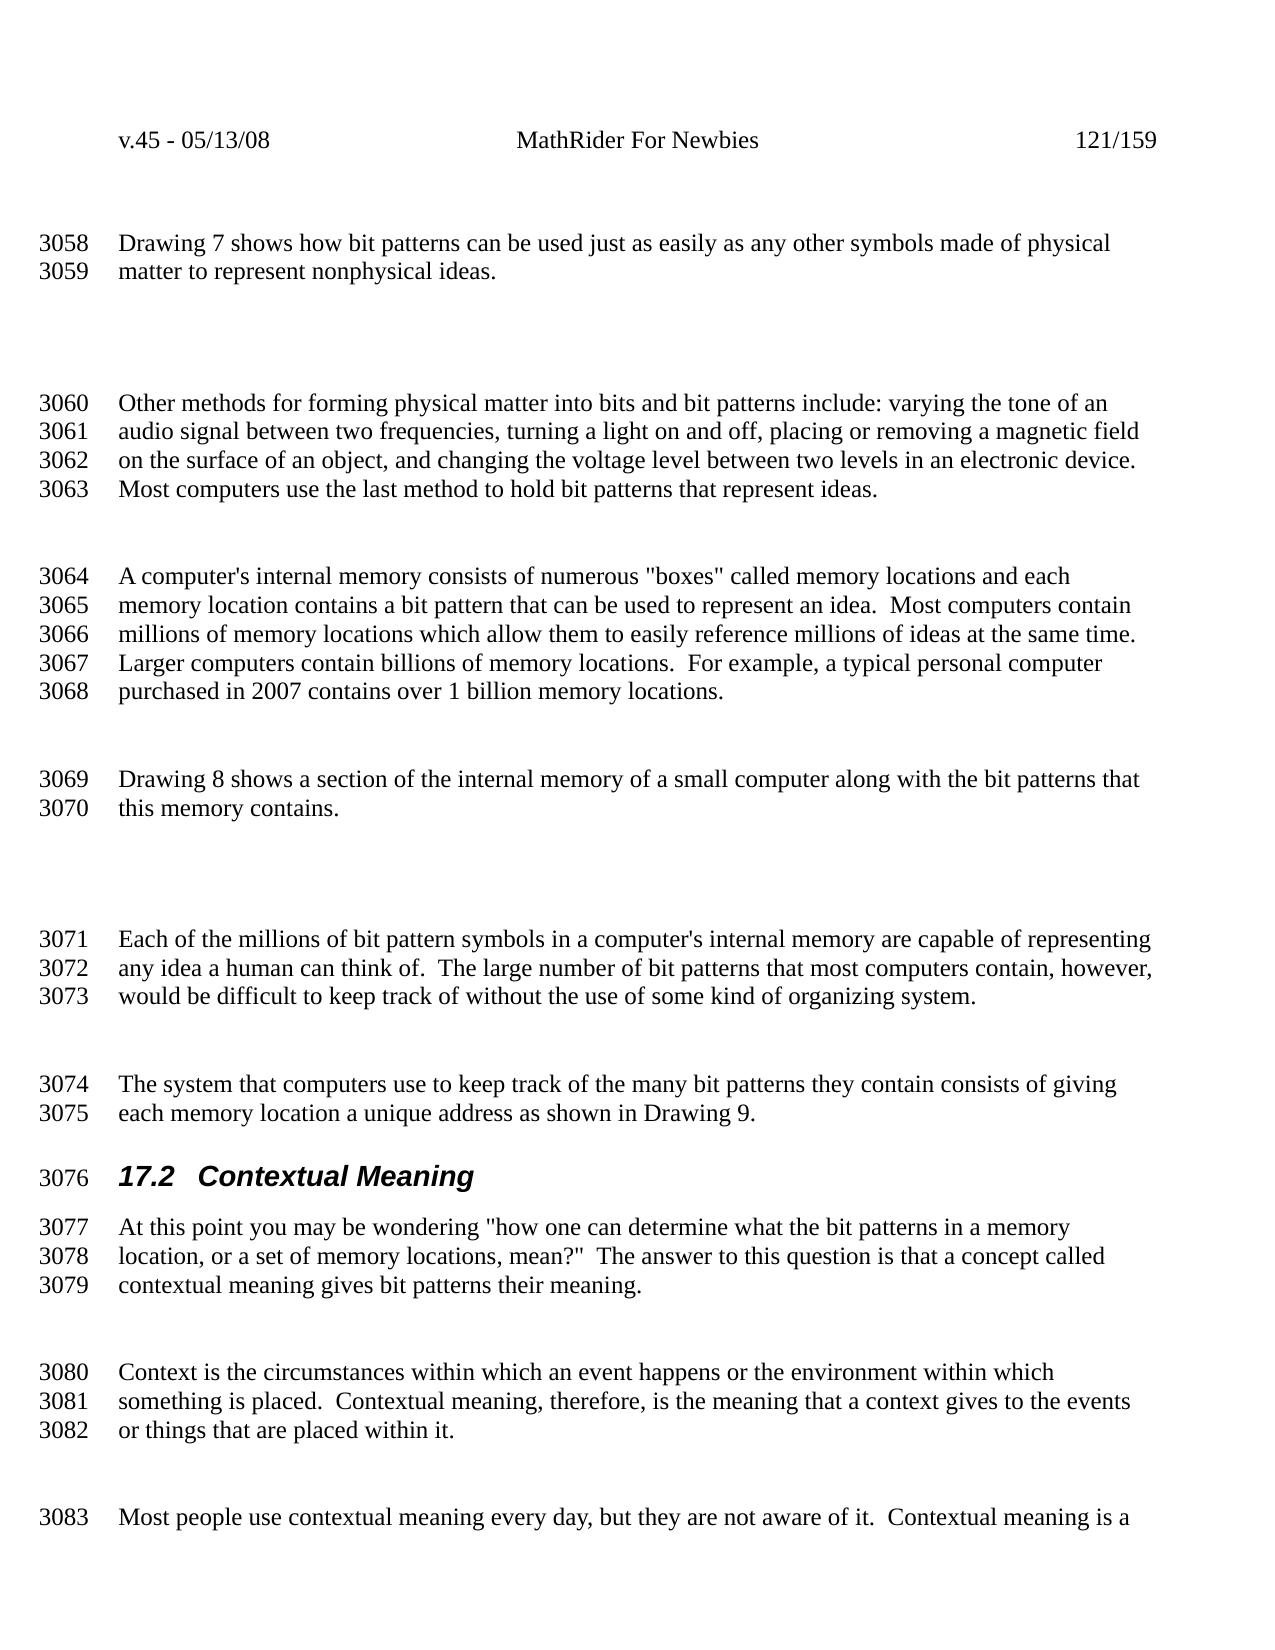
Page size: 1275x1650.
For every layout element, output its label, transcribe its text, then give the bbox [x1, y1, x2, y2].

text The system that computers use to keep track of the many bit patterns they contain consists of giving each memory location a unique address as shown in Drawing 9. [118, 1069, 1157, 1126]
text Most people use contextual meaning every day, but they are not aware of it. Contextual meaning is a [118, 1502, 1157, 1531]
text Each of the millions of bit pattern symbols in a computer's internal memory are capable of representing any idea a human can think of. The large number of bit patterns that most computers contain, however, would be difficult to keep track of without the use of some kind of organizing system. [118, 924, 1157, 1010]
text Other methods for forming physical matter into bits and bit patterns include: varying the tone of an audio signal between two frequencies, turning a light on and off, placing or removing a magnetic field on the surface of an object, and changing the voltage level between two levels in an electronic device. Most computers use the last method to hold bit patterns that represent ideas. [118, 388, 1157, 503]
text Drawing 7 shows how bit patterns can be used just as easily as any other symbols made of physical matter to represent nonphysical ideas. [118, 228, 1157, 285]
subtitle Contextual Meaning [118, 1159, 1157, 1192]
text Context is the circumstances within which an event happens or the environment within which something is placed. Contextual meaning, therefore, is the meaning that a context gives to the events or things that are placed within it. [118, 1357, 1157, 1444]
text Drawing 8 shows a section of the internal memory of a small computer along with the bit patterns that this memory contains. [118, 764, 1157, 821]
text At this point you may be wondering "how one can determine what the bit patterns in a memory location, or a set of memory locations, mean?" The answer to this question is that a concept called contextual meaning gives bit patterns their meaning. [118, 1212, 1157, 1299]
text A computer's internal memory consists of numerous "boxes" called memory locations and each memory location contains a bit pattern that can be used to represent an idea. Most computers contain millions of memory locations which allow them to easily reference millions of ideas at the same time. Larger computers contain billions of memory locations. For example, a typical personal computer purchased in 2007 contains over 1 billion memory locations. [118, 561, 1157, 705]
